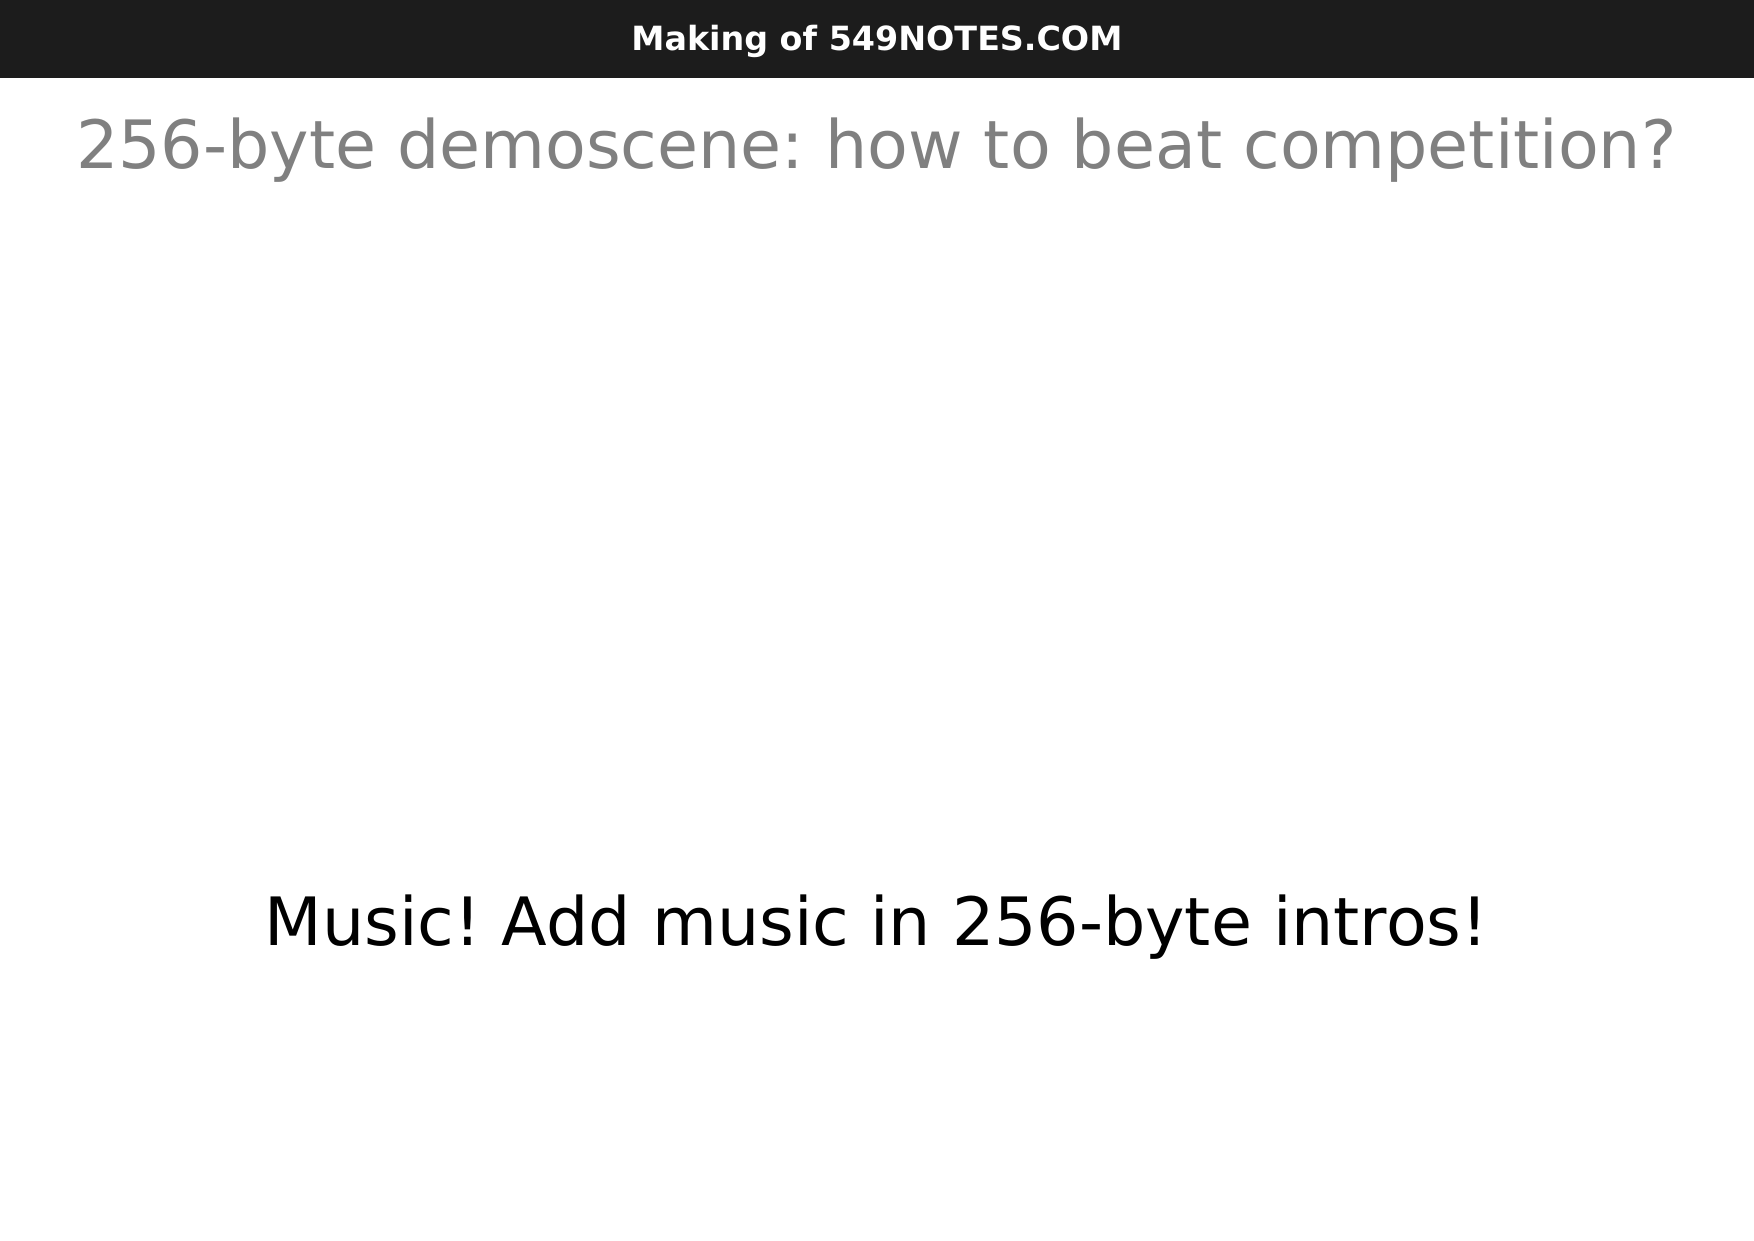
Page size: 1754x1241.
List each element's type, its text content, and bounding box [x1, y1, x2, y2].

text Music! Add music in 256-byte intros! [0, 883, 1754, 961]
text 256-byte demoscene: how to beat competition? [0, 107, 1754, 185]
